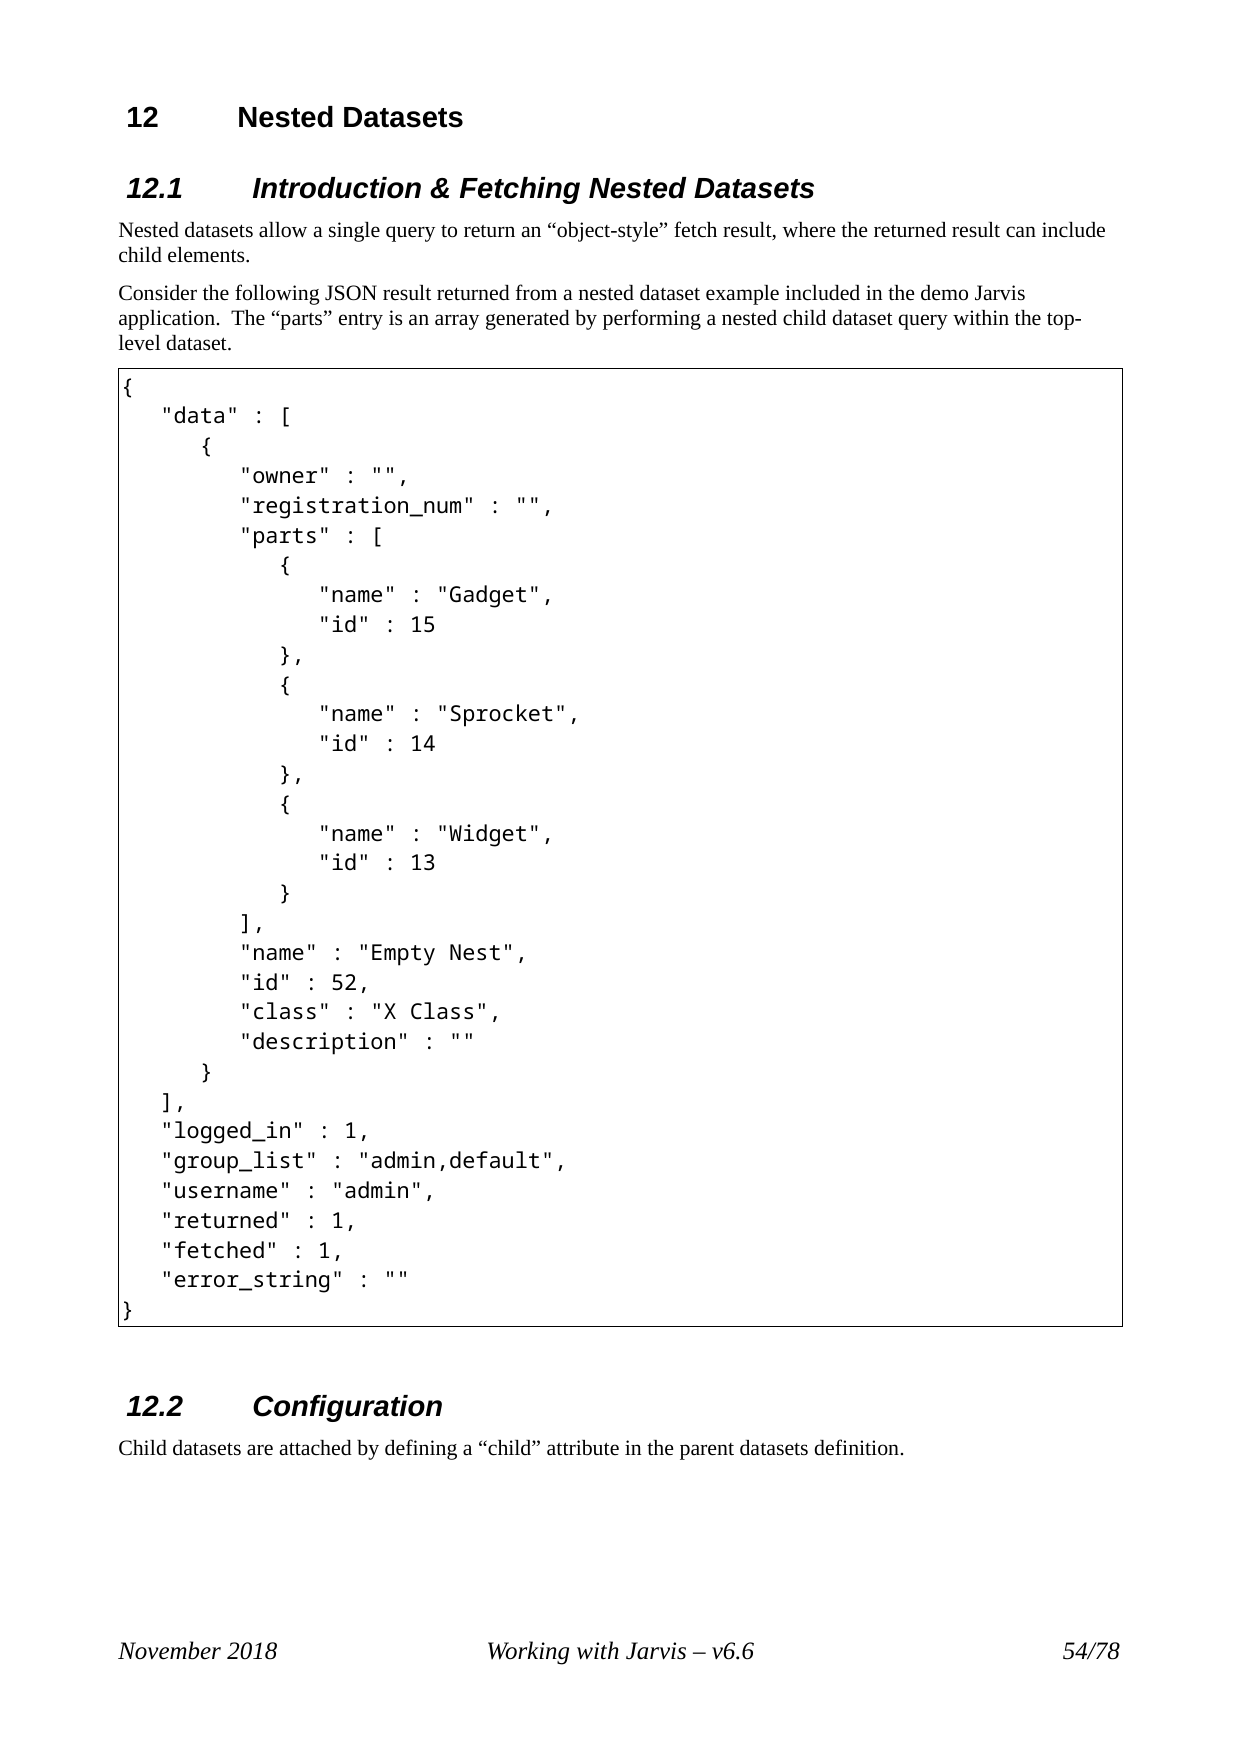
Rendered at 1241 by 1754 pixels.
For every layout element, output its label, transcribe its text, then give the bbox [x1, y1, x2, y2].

text "returned" : 1, [119, 1202, 1122, 1232]
text "description" : "" [119, 1023, 1122, 1053]
text "name" : "Empty Nest", [119, 934, 1122, 964]
text Consider the following JSON result returned from a nested dataset example included in the demo Jarvis application. The “parts” entry is an array generated by performing a nested child dataset query within the top-level dataset. [118, 280, 1122, 356]
text ], [119, 1083, 1122, 1113]
text { [119, 369, 1122, 398]
text "id" : 52, [119, 964, 1122, 994]
text "name" : "Gadget", [119, 577, 1122, 606]
text }, [119, 636, 1122, 666]
text "username" : "admin", [119, 1172, 1122, 1202]
text "id" : 14 [119, 726, 1122, 755]
text } [119, 874, 1122, 904]
text "owner" : "", [119, 457, 1122, 487]
text "data" : [ [119, 398, 1122, 428]
text "fetched" : 1, [119, 1232, 1122, 1262]
text "registration_num" : "", [119, 487, 1122, 517]
text "id" : 15 [119, 606, 1122, 636]
text "name" : "Widget", [119, 815, 1122, 845]
text { [119, 547, 1122, 577]
subtitle Configuration [118, 1389, 1122, 1423]
subtitle Introduction & Fetching Nested Datasets [118, 171, 1122, 204]
text "class" : "X Class", [119, 994, 1122, 1023]
text } [119, 1053, 1122, 1083]
text "id" : 13 [119, 845, 1122, 874]
text ], [119, 904, 1122, 934]
text Nested datasets allow a single query to return an “object-style” fetch result, where the returned result can include child elements. [118, 217, 1122, 267]
text { [119, 785, 1122, 815]
text "error_string" : "" [119, 1262, 1122, 1292]
text "group_list" : "admin,default", [119, 1143, 1122, 1172]
text { [119, 428, 1122, 457]
text "name" : "Sprocket", [119, 696, 1122, 726]
text "parts" : [ [119, 517, 1122, 547]
text }, [119, 755, 1122, 785]
subtitle Nested Datasets [118, 100, 1122, 133]
text } [119, 1292, 1122, 1326]
text { [119, 666, 1122, 696]
text "logged_in" : 1, [119, 1113, 1122, 1143]
text Child datasets are attached by defining a “child” attribute in the parent datasets definition. [118, 1435, 1122, 1461]
